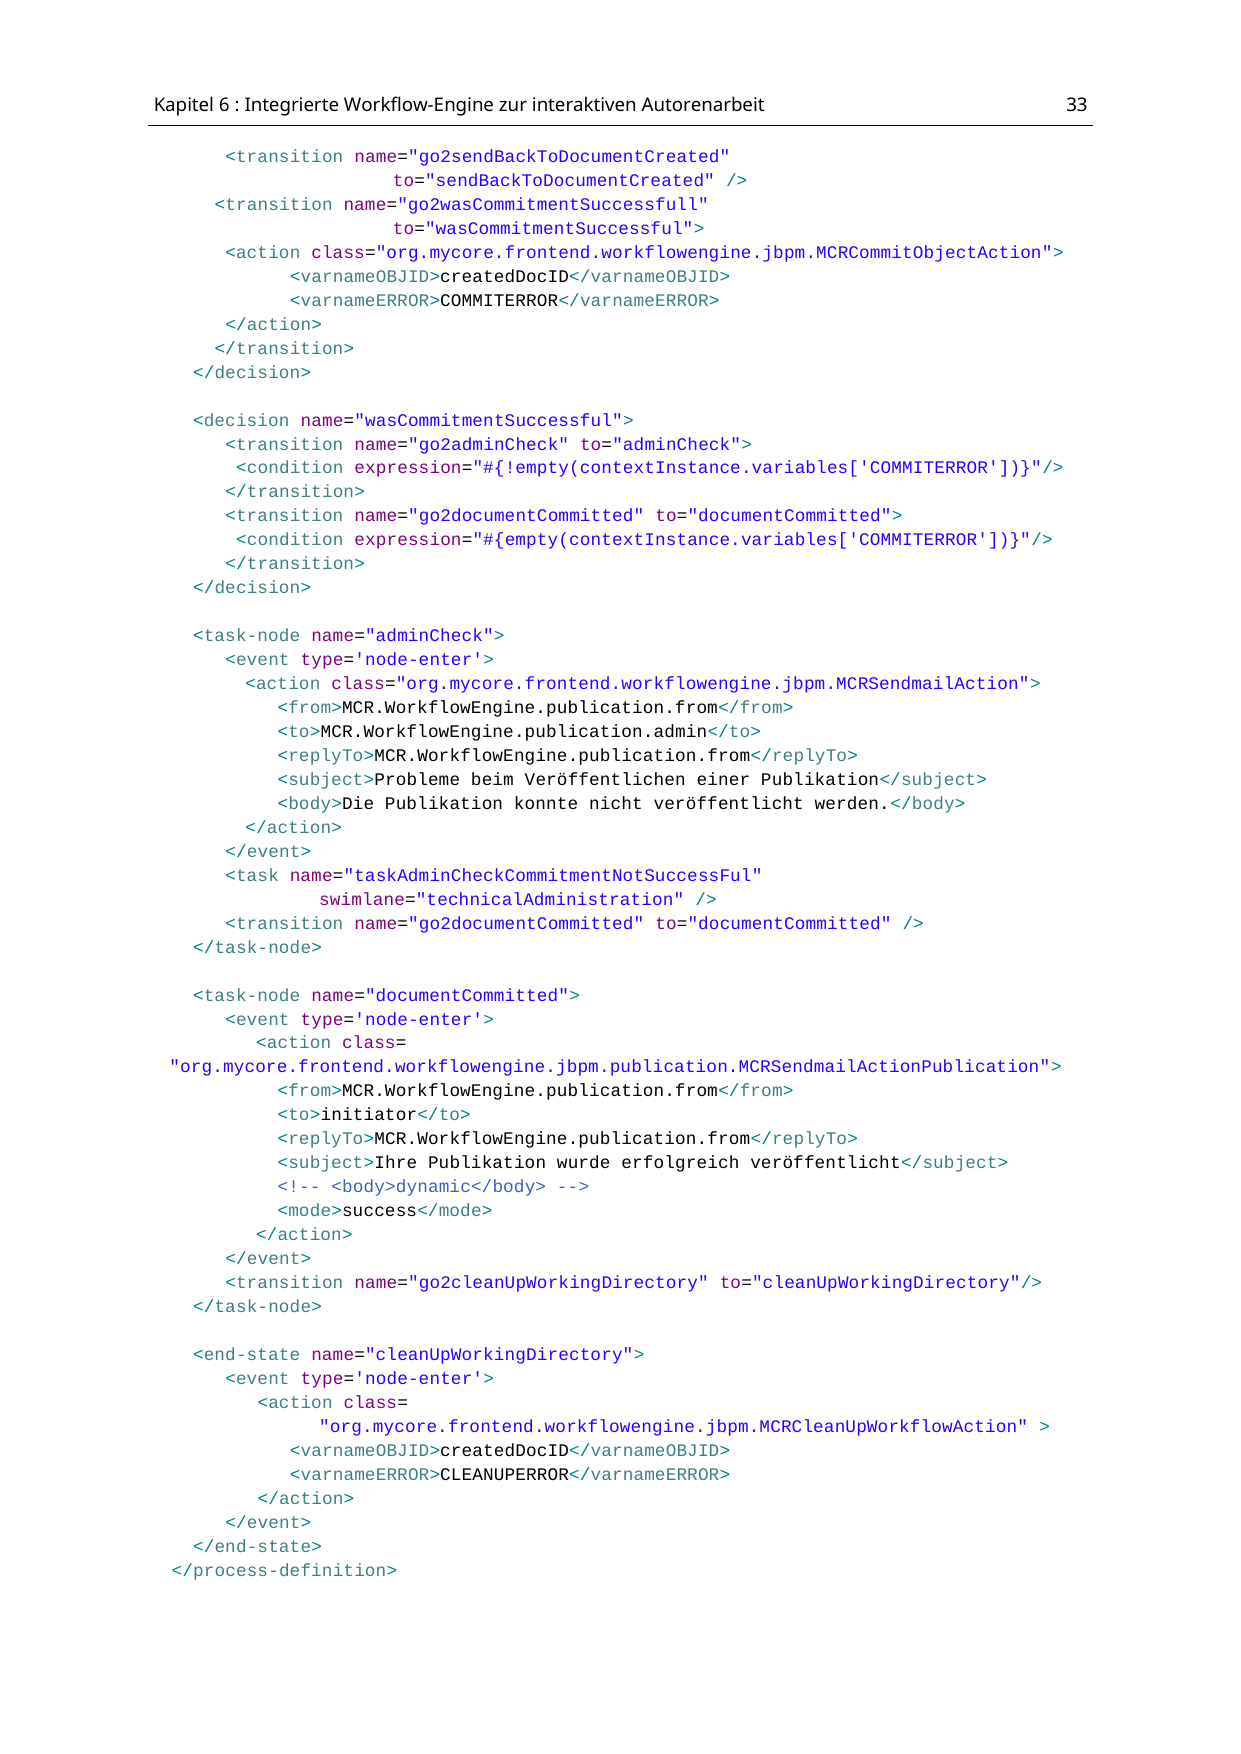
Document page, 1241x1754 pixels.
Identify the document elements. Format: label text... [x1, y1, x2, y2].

text </event> [171, 1250, 1069, 1270]
text <!-- <body>dynamic</body> --> [171, 1178, 1069, 1198]
text <condition expression="#{!empty(contextInstance.variables['COMMITERROR'])}"/> [171, 459, 1069, 479]
text <varnameOBJID>createdDocID</varnameOBJID> [171, 267, 1069, 287]
text <to>initiator</to> [171, 1106, 1069, 1126]
text <subject>Ihre Publikation wurde erfolgreich veröffentlicht</subject> [171, 1154, 1069, 1174]
text to="sendBackToDocumentCreated" /> [171, 172, 1069, 192]
text <transition name="go2sendBackToDocumentCreated" [171, 148, 1069, 168]
text <condition expression="#{empty(contextInstance.variables['COMMITERROR'])}"/> [171, 531, 1069, 551]
text <task-node name="adminCheck"> [171, 627, 1069, 647]
text <body>Die Publikation konnte nicht veröffentlicht werden.</body> [171, 794, 1069, 814]
text <event type='node-enter'> [171, 651, 1069, 671]
text </transition> [171, 483, 1069, 503]
text </decision> [171, 363, 1069, 383]
text <varnameERROR>COMMITERROR</varnameERROR> [171, 291, 1069, 311]
text <action class= [171, 1393, 1069, 1413]
text </event> [171, 1513, 1069, 1533]
text <event type='node-enter'> [171, 1010, 1069, 1030]
text </action> [171, 1489, 1069, 1509]
text <task-node name="documentCommitted"> [171, 986, 1069, 1006]
text <varnameERROR>CLEANUPERROR</varnameERROR> [171, 1465, 1069, 1485]
text <mode>success</mode> [171, 1202, 1069, 1222]
text <varnameOBJID>createdDocID</varnameOBJID> [171, 1441, 1069, 1461]
text <transition name="go2documentCommitted" to="documentCommitted" /> [171, 914, 1069, 934]
text <task name="taskAdminCheckCommitmentNotSuccessFul" [171, 866, 1069, 886]
text </event> [171, 842, 1069, 862]
text <action class= [171, 1034, 1069, 1054]
text </transition> [171, 339, 1069, 359]
text <action class="org.mycore.frontend.workflowengine.jbpm.MCRCommitObjectAction"> [171, 243, 1069, 263]
text <transition name="go2wasCommitmentSuccessfull" to="wasCommitmentSuccessful"> [171, 196, 1069, 239]
text <subject>Probleme beim Veröffentlichen einer Publikation</subject> [171, 771, 1069, 791]
text "org.mycore.frontend.workflowengine.jbpm.MCRCleanUpWorkflowAction" > [171, 1417, 1069, 1437]
text <replyTo>MCR.WorkflowEngine.publication.from</replyTo> [171, 1130, 1069, 1150]
text <from>MCR.WorkflowEngine.publication.from</from> [171, 1082, 1069, 1102]
text </task-node> [171, 1298, 1069, 1318]
text swimlane="technicalAdministration" /> [171, 890, 1069, 910]
text <transition name="go2cleanUpWorkingDirectory" to="cleanUpWorkingDirectory"/> [171, 1274, 1069, 1294]
text </process-definition> [171, 1561, 1069, 1581]
text </transition> [171, 555, 1069, 575]
text <transition name="go2adminCheck" to="adminCheck"> [171, 435, 1069, 455]
text </action> [171, 818, 1069, 838]
text <to>MCR.WorkflowEngine.publication.admin</to> [171, 723, 1069, 743]
text <decision name="wasCommitmentSuccessful"> [171, 411, 1069, 431]
text <event type='node-enter'> [171, 1369, 1069, 1389]
text </action> [171, 315, 1069, 335]
text </end-state> [171, 1537, 1069, 1557]
text "org.mycore.frontend.workflowengine.jbpm.publication.MCRSendmailActionPublication"> [148, 1058, 1069, 1078]
text <from>MCR.WorkflowEngine.publication.from</from> [171, 699, 1069, 719]
text </decision> [171, 579, 1069, 599]
text <action class="org.mycore.frontend.workflowengine.jbpm.MCRSendmailAction"> [171, 675, 1069, 695]
text </action> [171, 1226, 1069, 1246]
text <transition name="go2documentCommitted" to="documentCommitted"> [171, 507, 1069, 527]
text <end-state name="cleanUpWorkingDirectory"> [171, 1346, 1069, 1366]
text </task-node> [171, 938, 1069, 958]
text <replyTo>MCR.WorkflowEngine.publication.from</replyTo> [171, 747, 1069, 767]
